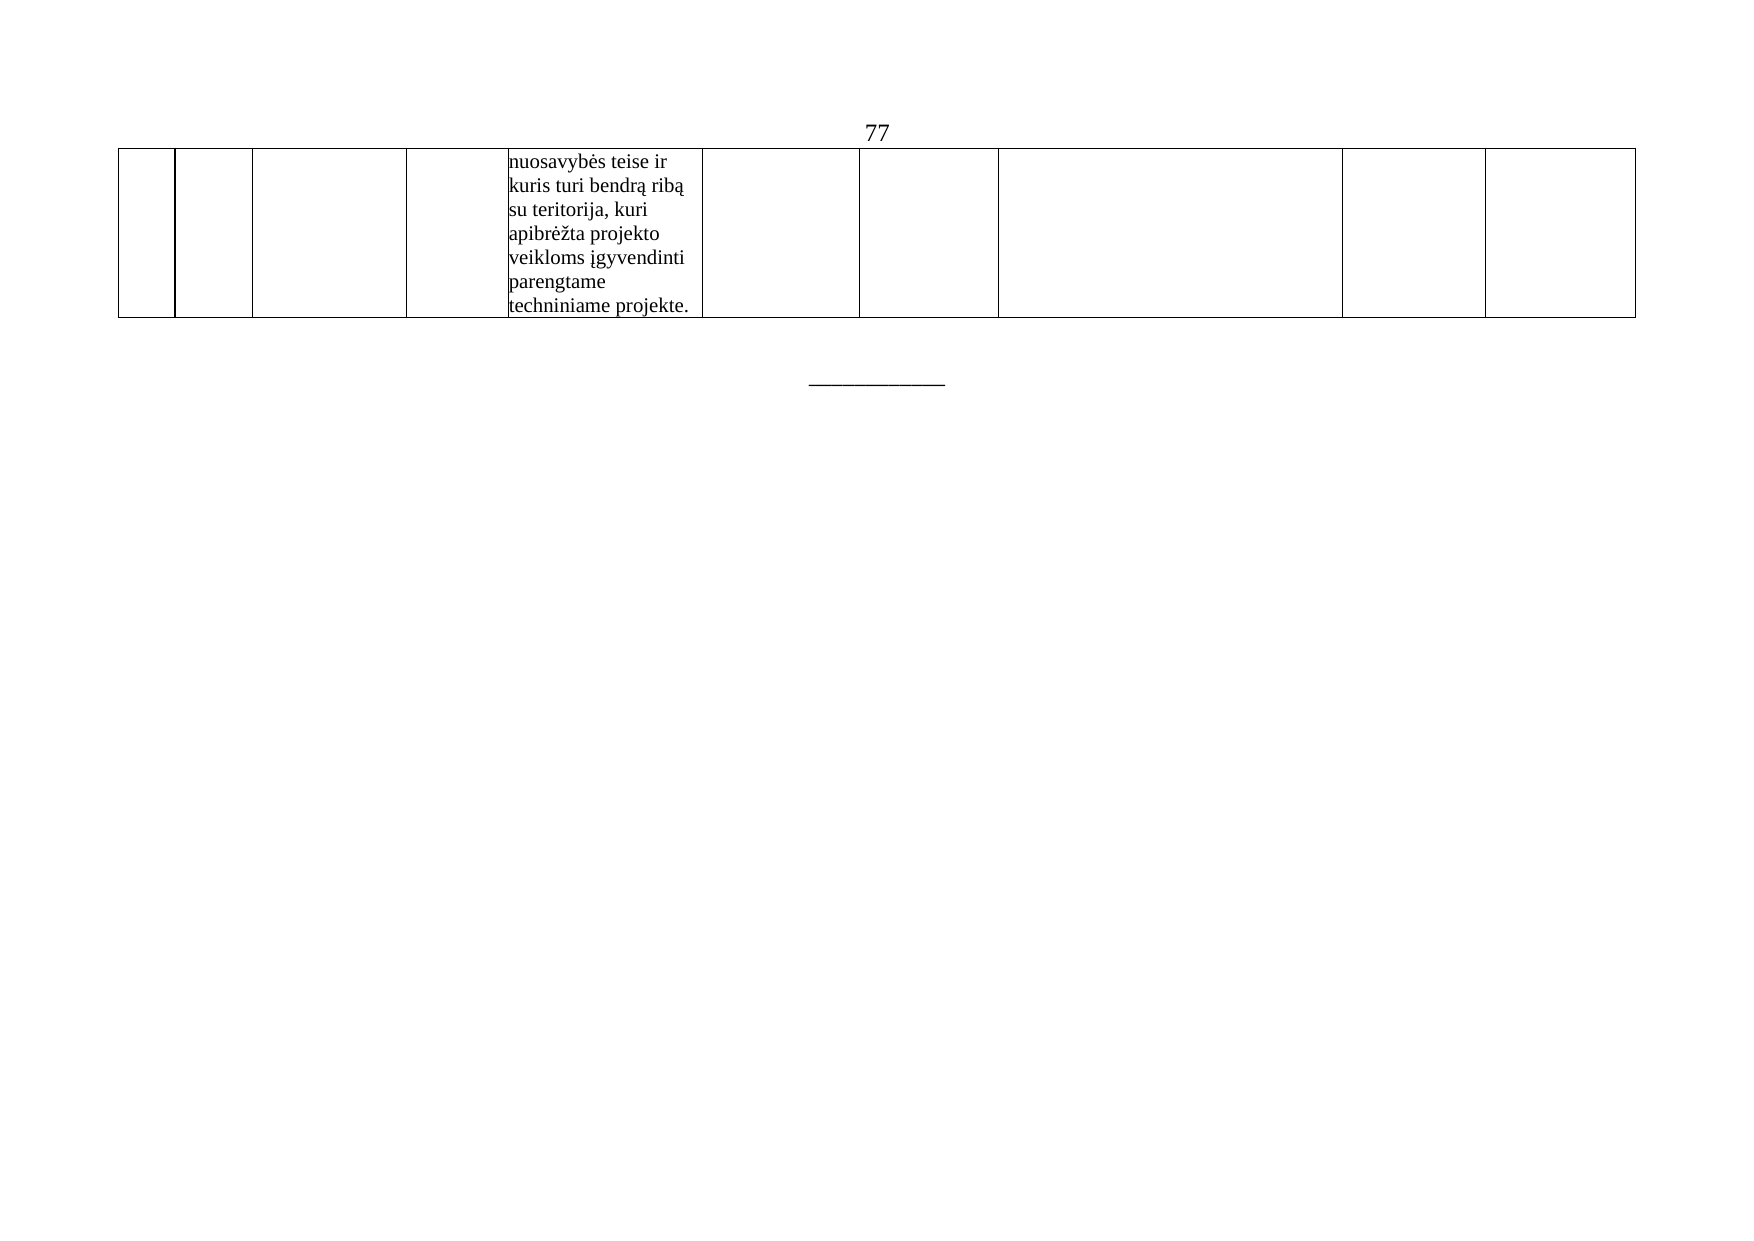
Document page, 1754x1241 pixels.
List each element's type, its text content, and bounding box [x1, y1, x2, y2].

table_cell nuosavybės teise ir kuris turi bendrą ribą su teritorija, kuri apibrėžta projekto veikloms įgyvendinti parengtame techniniame projekte. [509, 149, 702, 317]
table_cell [176, 149, 252, 317]
table_cell [407, 149, 508, 317]
table_cell [253, 149, 406, 317]
table_cell [1343, 149, 1485, 317]
text ____________ [118, 361, 1636, 389]
table_cell [703, 149, 859, 317]
table_cell [1486, 149, 1635, 317]
table_cell [119, 149, 174, 317]
table_cell [999, 149, 1342, 317]
table_cell [860, 149, 998, 317]
